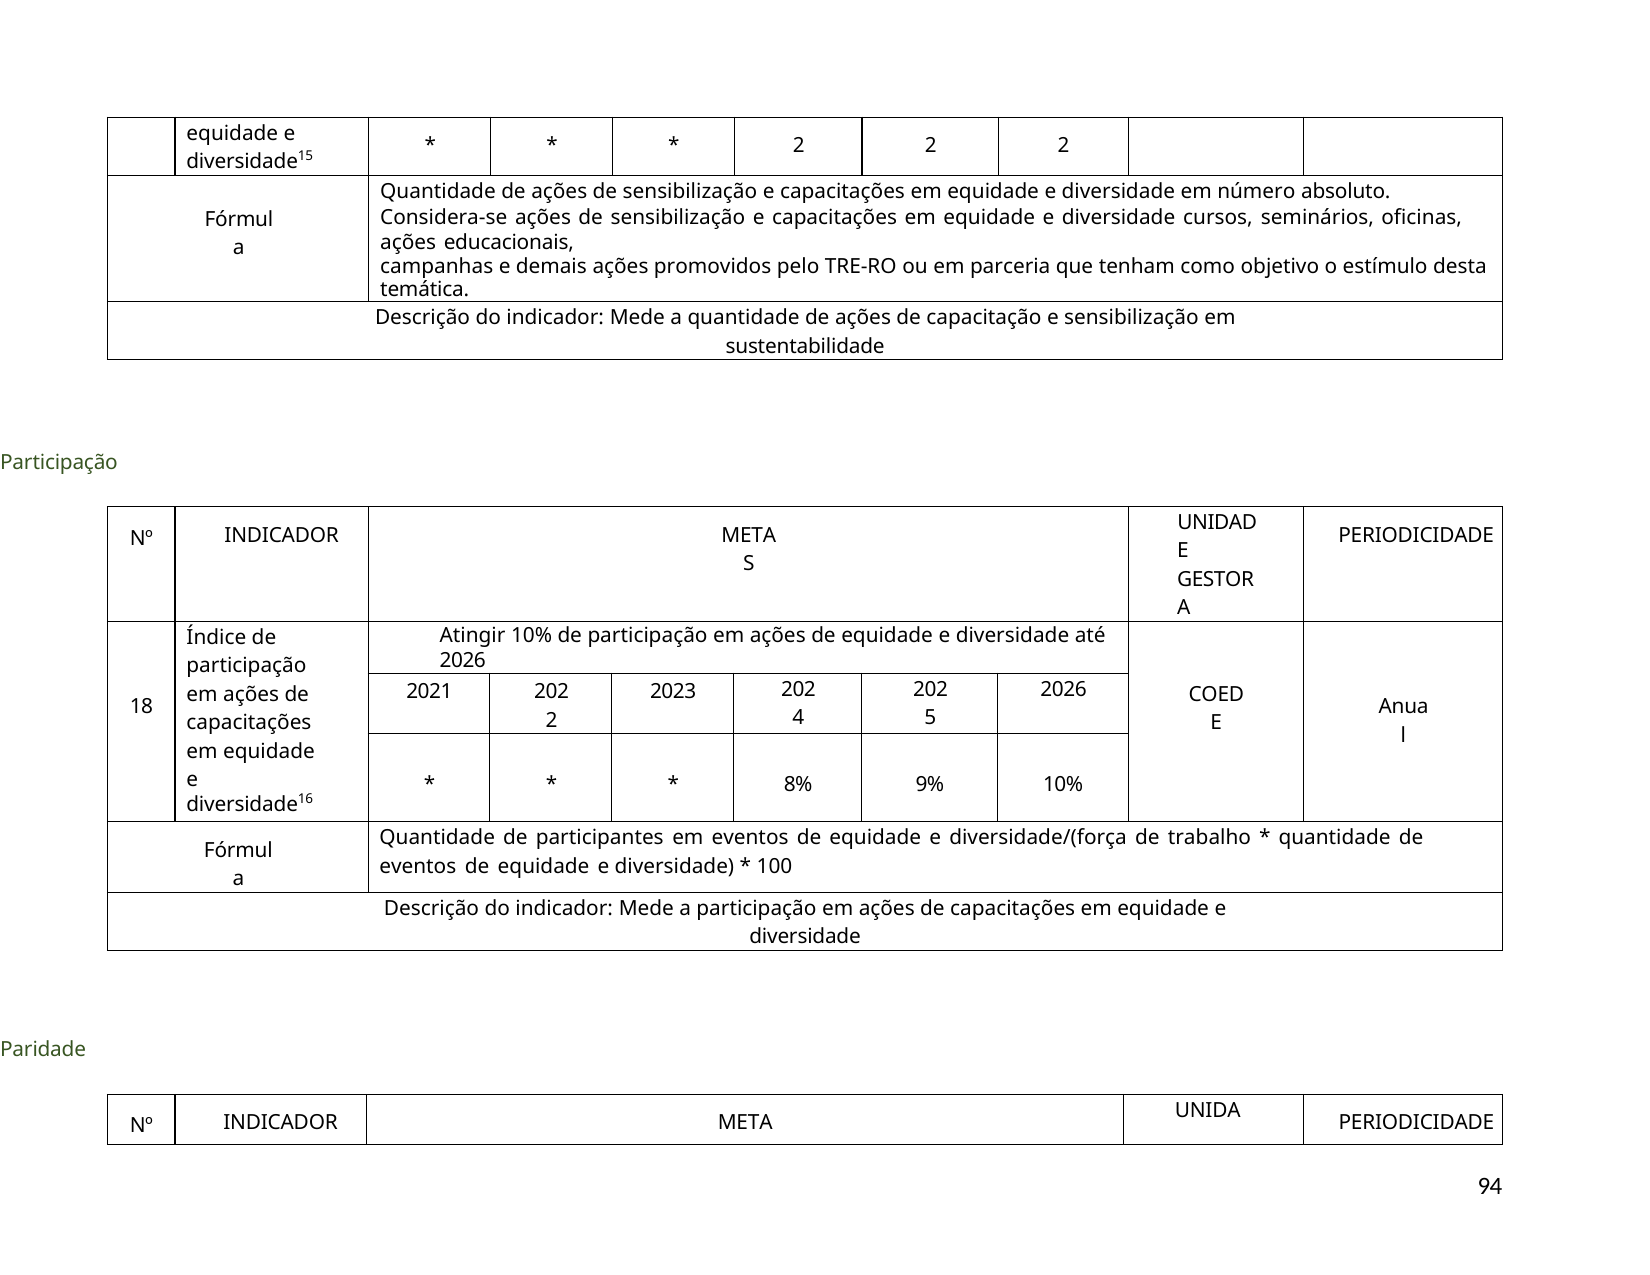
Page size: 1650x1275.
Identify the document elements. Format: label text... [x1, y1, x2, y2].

table_cell 2021 [369, 674, 489, 733]
table_cell Fórmula [108, 176, 368, 301]
table_cell 2022 [490, 674, 611, 733]
table_header 2 [735, 118, 861, 174]
table_header * [491, 118, 612, 174]
table_cell Quantidade de ações de sensibilização e capacitações em equidade e diversidade em número absoluto. Considera-se ações de sensibilização e capacitações em equidade e diversidade cursos, seminários, oficinas, ações educacionais, campanhas e demais ações promovidos pelo TRE-RO ou em parceria que tenham como objetivo o estímulo desta temática. [369, 176, 1502, 301]
table_header Nº [108, 1095, 174, 1144]
table_header 2 [999, 118, 1128, 174]
table_cell * [369, 734, 489, 821]
list Participação [0, 447, 1650, 475]
table_cell 9% [862, 734, 997, 821]
table_header PERIODICIDADE [1304, 507, 1502, 621]
table_header METAS [369, 507, 1128, 621]
table_cell Anual [1304, 622, 1502, 821]
table_header 2 [863, 118, 998, 174]
table_header * [369, 118, 490, 174]
table_header META [367, 1095, 1123, 1144]
table_header Nº [108, 507, 174, 621]
table_header UNIDA [1124, 1095, 1303, 1144]
table_cell 2025 [862, 674, 997, 733]
table_cell Descrição do indicador: Mede a quantidade de ações de capacitação e sensibilização em sustentabilidade [108, 302, 1502, 359]
table_cell 2024 [734, 674, 861, 733]
table_header [1129, 118, 1303, 174]
table_cell 18 [108, 622, 174, 821]
table_cell Fórmula [108, 822, 368, 892]
table_cell Descrição do indicador: Mede a participação em ações de capacitações em equidade e diversidade [108, 893, 1502, 950]
list Paridade [0, 1034, 1650, 1063]
table_header PERIODICIDADE [1304, 1095, 1502, 1144]
table_cell 2023 [612, 674, 733, 733]
table_cell Quantidade de participantes em eventos de equidade e diversidade/(força de trabalho * quantidade de eventos de equidade e diversidade) * 100 [369, 822, 1502, 892]
table_header * [613, 118, 734, 174]
table_cell 10% [998, 734, 1128, 821]
table_cell * [612, 734, 733, 821]
table_header [1304, 118, 1502, 174]
table_header [108, 118, 174, 174]
table_cell 2026 [998, 674, 1128, 733]
table_header INDICADOR [176, 1095, 366, 1144]
table_cell * [490, 734, 611, 821]
table_cell 8% [734, 734, 861, 821]
table_header UNIDADE GESTORA [1129, 507, 1303, 621]
table_header equidade e diversidade15 [176, 118, 368, 174]
table_cell Índice de participação em ações de capacitações em equidade e diversidade16 [176, 622, 368, 821]
table_header INDICADOR [176, 507, 368, 621]
table_cell Atingir 10% de participação em ações de equidade e diversidade até 2026 [369, 622, 1128, 673]
table_cell COEDE [1129, 622, 1303, 821]
